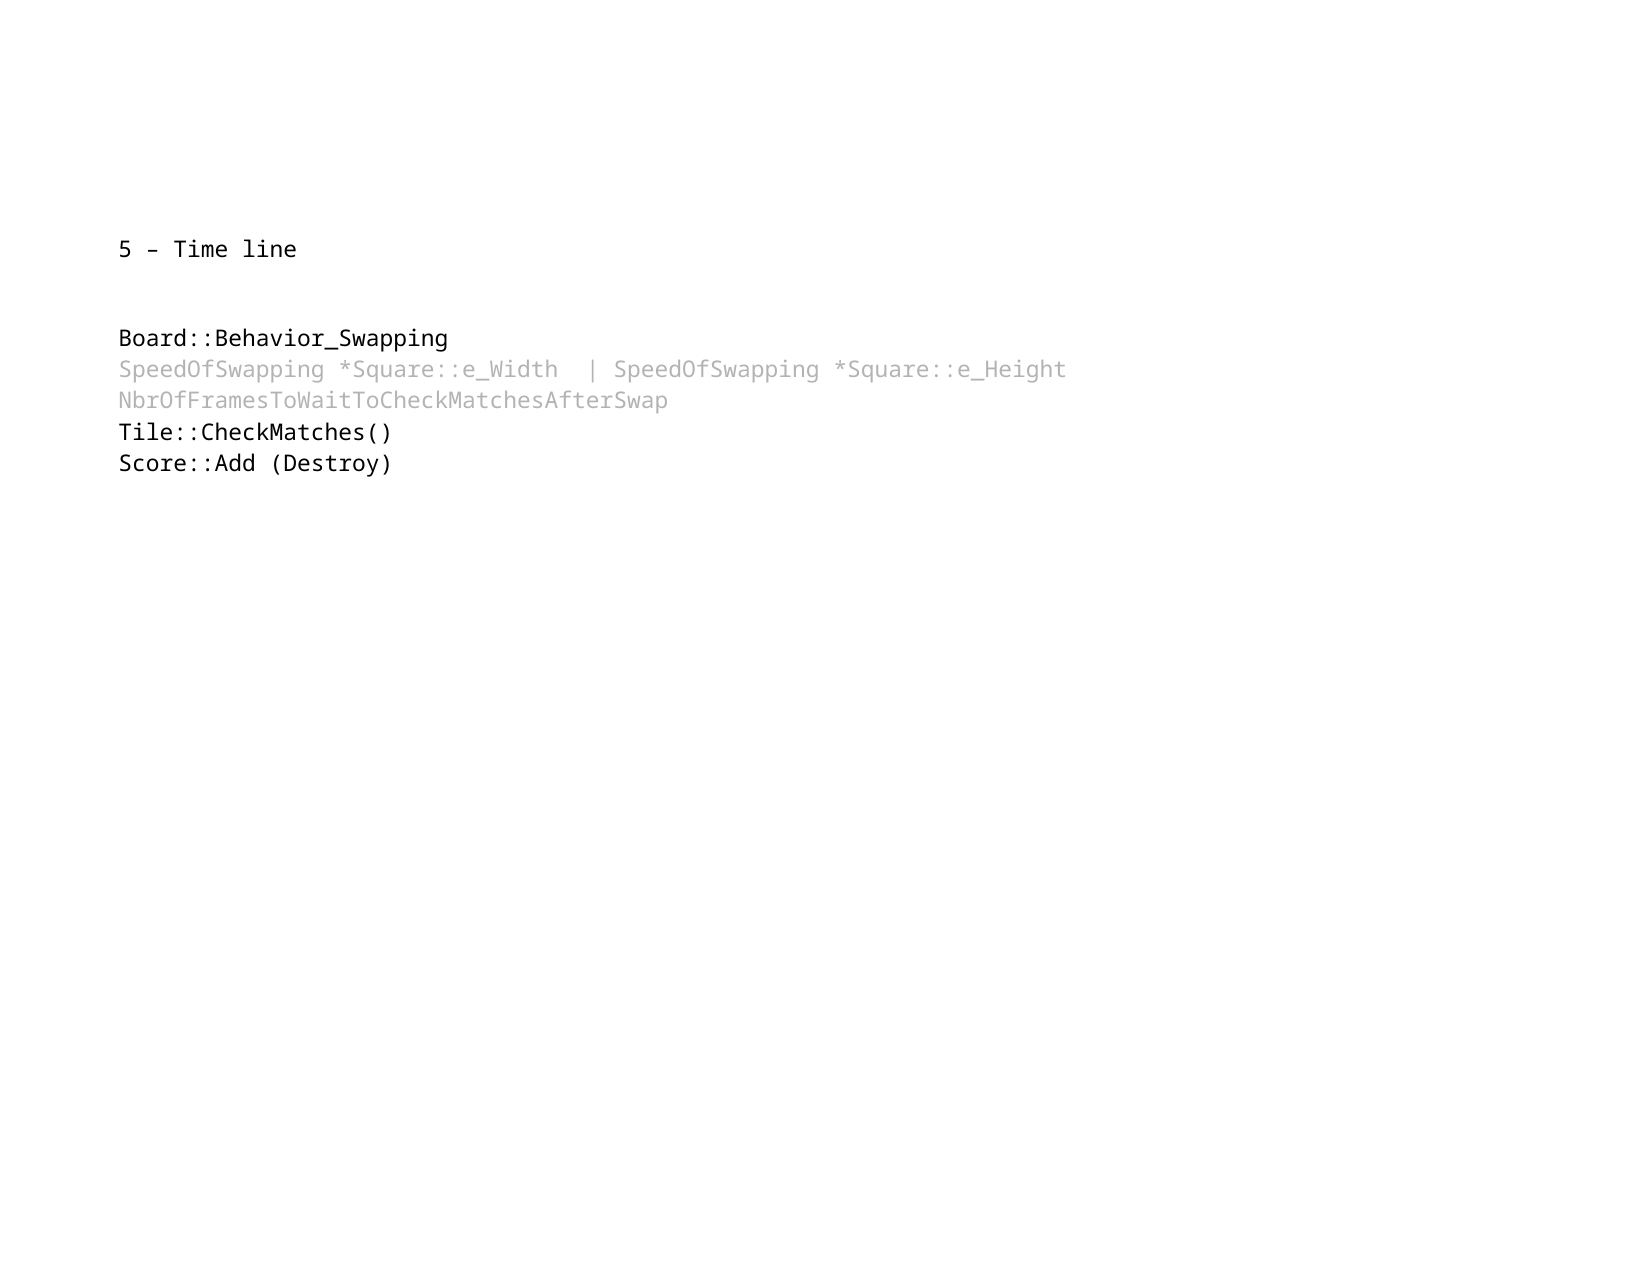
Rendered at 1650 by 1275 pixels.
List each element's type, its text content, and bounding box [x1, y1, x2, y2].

text Score::Add (Destroy) [118, 447, 1532, 478]
text 5 – Time line [118, 233, 1532, 264]
text Board::Behavior_Swapping [118, 322, 1532, 353]
text NbrOfFramesToWaitToCheckMatchesAfterSwap [118, 384, 1532, 416]
text Tile::CheckMatches() [118, 416, 1532, 447]
text SpeedOfSwapping *Square::e_Width | SpeedOfSwapping *Square::e_Height [118, 353, 1532, 384]
